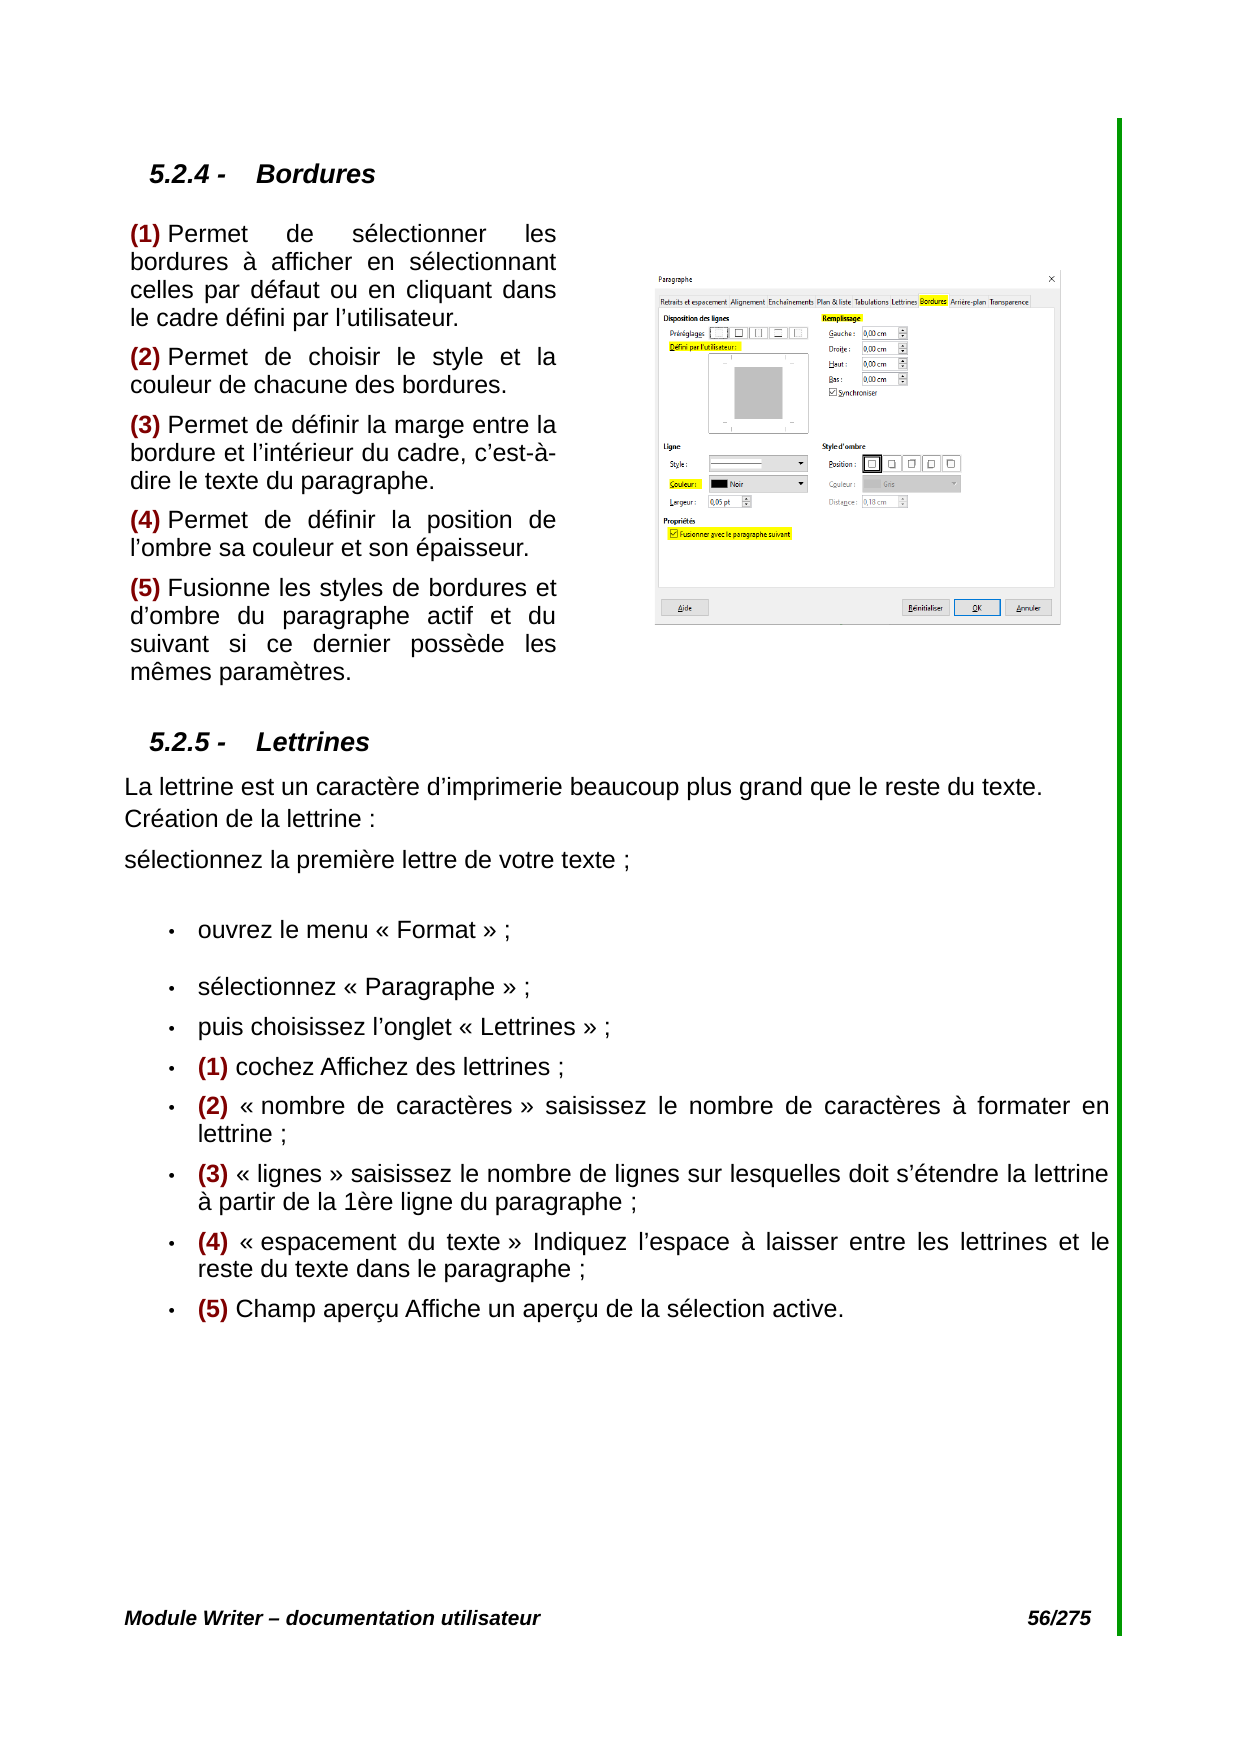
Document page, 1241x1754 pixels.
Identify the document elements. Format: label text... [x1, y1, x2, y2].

subtitle Bordures [149, 159, 1111, 190]
list ouvrez le menu « Format » ; [168, 916, 1111, 943]
table_header [563, 202, 1111, 691]
list puis choisissez l’onglet « Lettrines » ; [168, 1013, 1111, 1041]
subtitle Lettrines [149, 727, 1111, 757]
table_header (1) Permet de sélectionner les bordures à afficher en sélectionnant celles par défaut ou en cliquant dans le cadre défini par l’utilisateur. (2) Permet de choisir le style et la couleur de chacune des bordures. (3) Permet de définir la marge entre la bordure et l’intérieur du cadre, c’est-à-dire le texte du paragraphe. (4) Permet de définir la position de l’ombre sa couleur et son épaisseur. (5) Fusionne les styles de bordures et d’ombre du paragraphe actif et du suivant si ce dernier possède les mêmes paramètres. [124, 202, 563, 691]
text La lettrine est un caractère d’imprimerie beaucoup plus grand que le reste du texte. [124, 769, 1111, 802]
text Création de la lettrine : [124, 802, 1111, 834]
list (4) « espacement du texte » Indiquez l’espace à laisser entre les lettrines et le reste du texte dans le paragraphe ; [168, 1227, 1111, 1283]
list (1) cochez Affichez des lettrines ; [168, 1052, 1111, 1080]
picture [654, 270, 1061, 625]
list sélectionnez « Paragraphe » ; [168, 973, 1111, 1001]
list (2) « nombre de caractères » saisissez le nombre de caractères à formater en lettrine ; [168, 1092, 1111, 1148]
list (5) Champ aperçu Affiche un aperçu de la sélection active. [168, 1295, 1111, 1323]
list (3) « lignes » saisissez le nombre de lignes sur lesquelles doit s’étendre la lettrine à partir de la 1ère ligne du paragraphe ; [168, 1160, 1111, 1216]
text sélectionnez la première lettre de votre texte ; [124, 846, 1111, 874]
